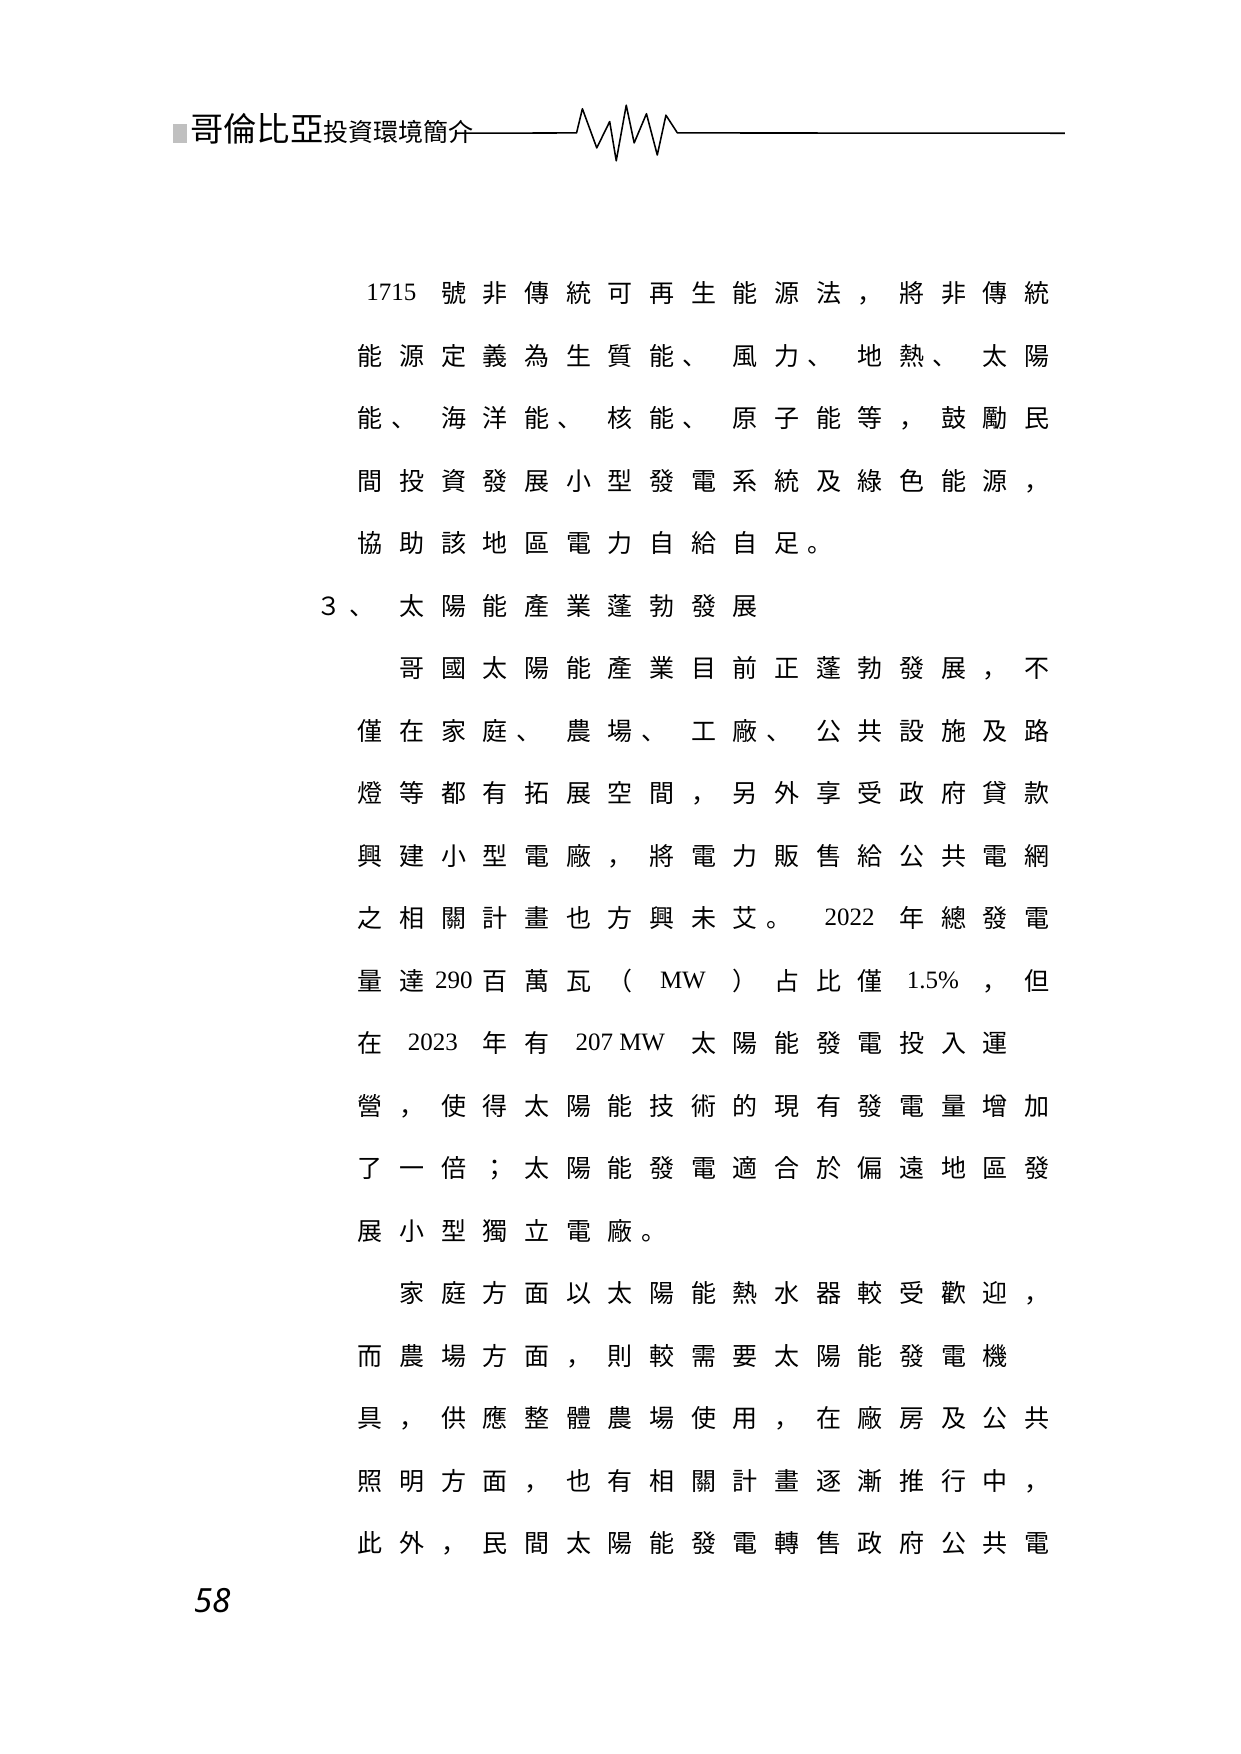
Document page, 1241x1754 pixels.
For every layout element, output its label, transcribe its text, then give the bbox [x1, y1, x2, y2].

text ３、太陽能產業蓬勃發展 [281, 563, 1058, 625]
text 哥國太陽能產業目前正蓬勃發展，不僅在家庭、農場、工廠、公共設施及路燈等都有拓展空間，另外享受政府貸款興建小型電廠，將電力販售給公共電網之相關計畫也方興未艾。2022年總發電量達290百萬瓦（MW）占比僅1.5%，但在2023年有207 MW太陽能發電投入運營，使得太陽能技術的現有發電量增加了一倍；太陽能發電適合於偏遠地區發展小型獨立電廠。 [330, 625, 1058, 1250]
text 家庭方面以太陽能熱水器較受歡迎，而農場方面，則較需要太陽能發電機具，供應整體農場使用，在廠房及公共照明方面，也有相關計畫逐漸推行中，此外，民間太陽能發電轉售政府公共電 [330, 1250, 1058, 1563]
text 1715號非傳統可再生能源法，將非傳統能源定義為生質能、風力、地熱、太陽能、海洋能、核能、原子能等，鼓勵民間投資發展小型發電系統及綠色能源，協助該地區電力自給自足。 [330, 250, 1058, 563]
